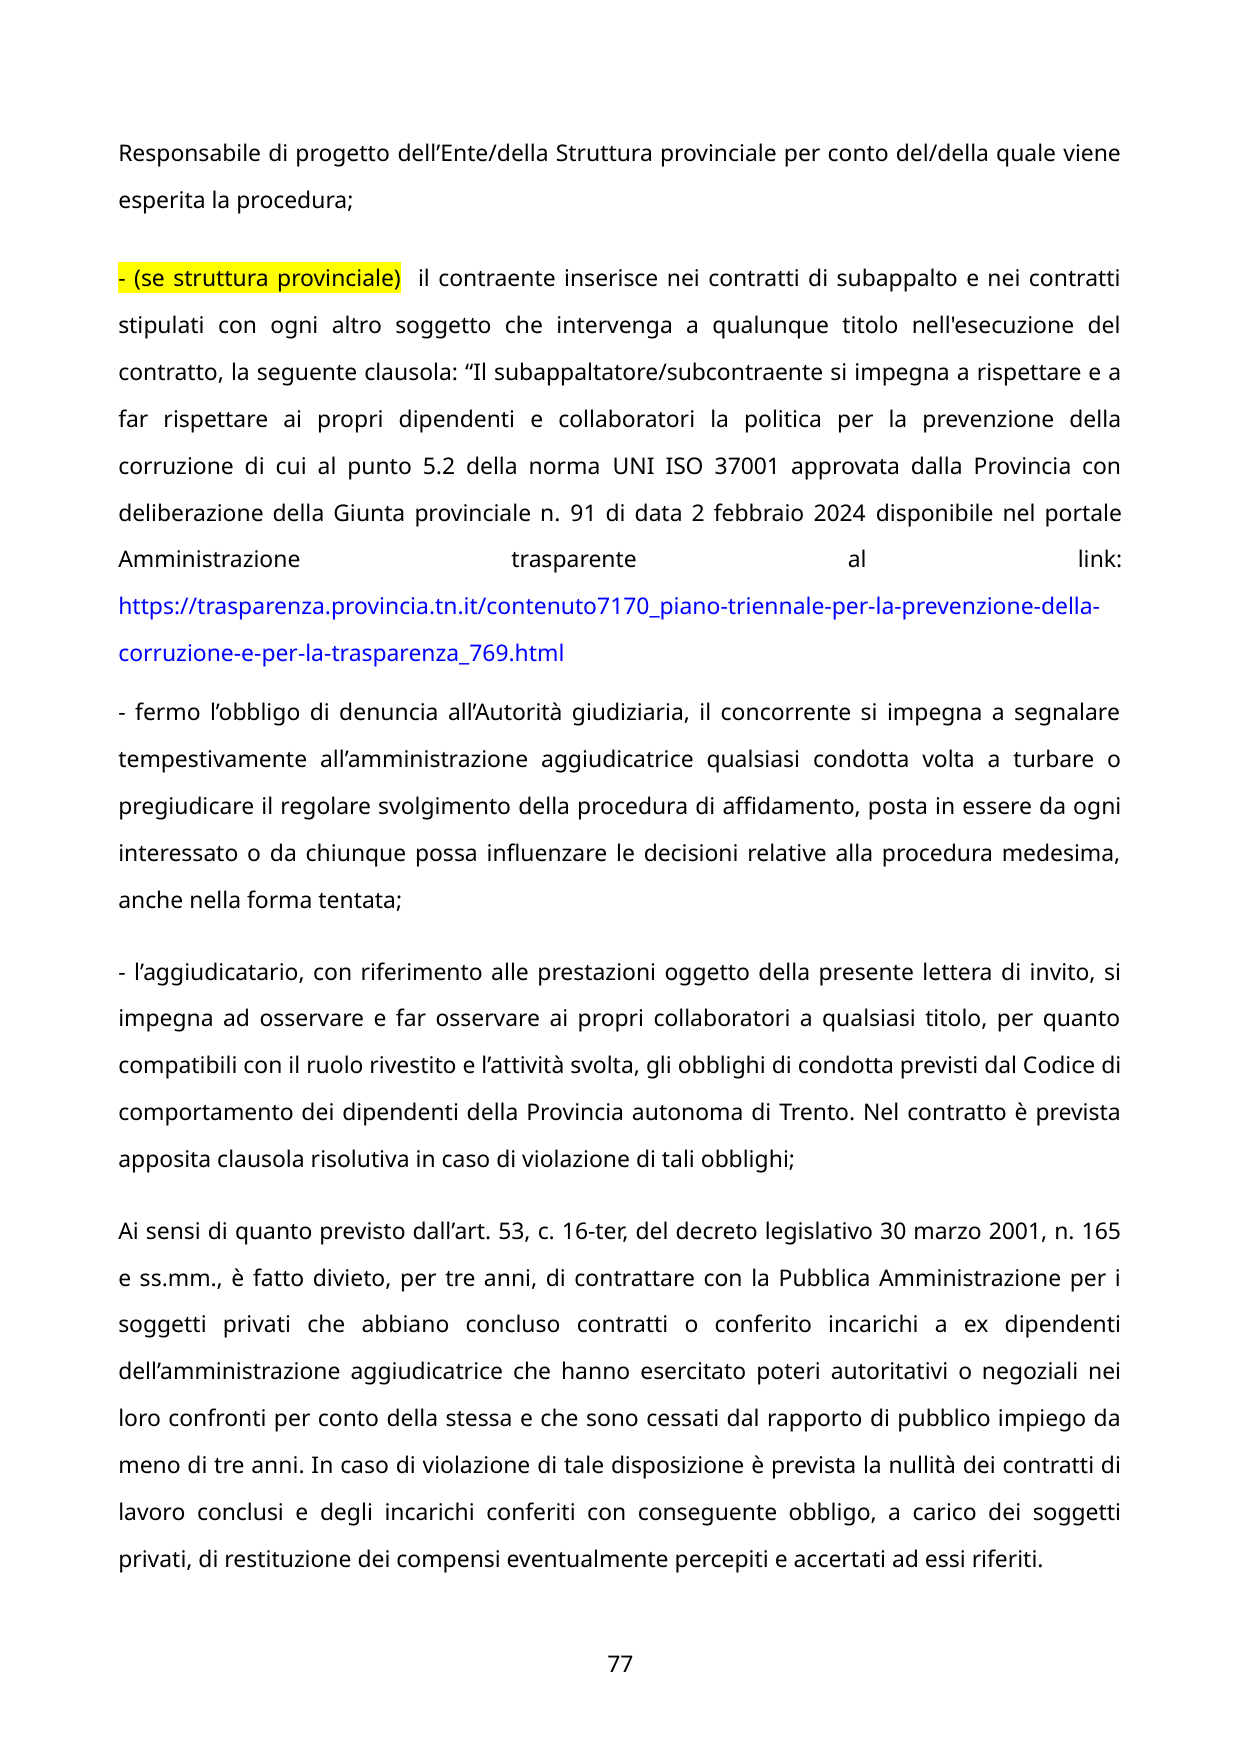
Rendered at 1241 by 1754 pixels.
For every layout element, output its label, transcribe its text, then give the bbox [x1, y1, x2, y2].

text - (se struttura provinciale) il contraente inserisce nei contratti di subappalto e nei contratti stipulati con ogni altro soggetto che intervenga a qualunque titolo nell'esecuzione del contratto, la seguente clausola: “Il subappaltatore/subcontraente si impegna a rispettare e a far rispettare ai propri dipendenti e collaboratori la politica per la prevenzione della corruzione di cui al punto 5.2 della norma UNI ISO 37001 approvata dalla Provincia con deliberazione della Giunta provinciale n. 91 di data 2 febbraio 2024 disponibile nel portale Amministrazione trasparente al link: https://trasparenza.provincia.tn.it/contenuto7170_piano-triennale-per-la-prevenzione-della-corruzione-e-per-la-trasparenza_769.html [118, 262, 1122, 668]
text Ai sensi di quanto previsto dall’art. 53, c. 16-ter, del decreto legislativo 30 marzo 2001, n. 165 e ss.mm., è fatto divieto, per tre anni, di contrattare con la Pubblica Amministrazione per i soggetti privati che abbiano concluso contratti o conferito incarichi a ex dipendenti dell’amministrazione aggiudicatrice che hanno esercitato poteri autoritativi o negoziali nei loro confronti per conto della stessa e che sono cessati dal rapporto di pubblico impiego da meno di tre anni. In caso di violazione di tale disposizione è prevista la nullità dei contratti di lavoro conclusi e degli incarichi conferiti con conseguente obbligo, a carico dei soggetti privati, di restituzione dei compensi eventualmente percepiti e accertati ad essi riferiti. [118, 1215, 1122, 1574]
text - l’aggiudicatario, con riferimento alle prestazioni oggetto della presente lettera di invito, si impegna ad osservare e far osservare ai propri collaboratori a qualsiasi titolo, per quanto compatibili con il ruolo rivestito e l’attività svolta, gli obblighi di condotta previsti dal Codice di comportamento dei dipendenti della Provincia autonoma di Trento. Nel contratto è prevista apposita clausola risolutiva in caso di violazione di tali obblighi; [118, 956, 1122, 1174]
text Responsabile di progetto dell’Ente/della Struttura provinciale per conto del/della quale viene esperita la procedura; [118, 137, 1122, 215]
text - fermo l’obbligo di denuncia all’Autorità giudiziaria, il concorrente si impegna a segnalare tempestivamente all’amministrazione aggiudicatrice qualsiasi condotta volta a turbare o pregiudicare il regolare svolgimento della procedura di affidamento, posta in essere da ogni interessato o da chiunque possa influenzare le decisioni relative alla procedura medesima, anche nella forma tentata; [118, 696, 1122, 915]
